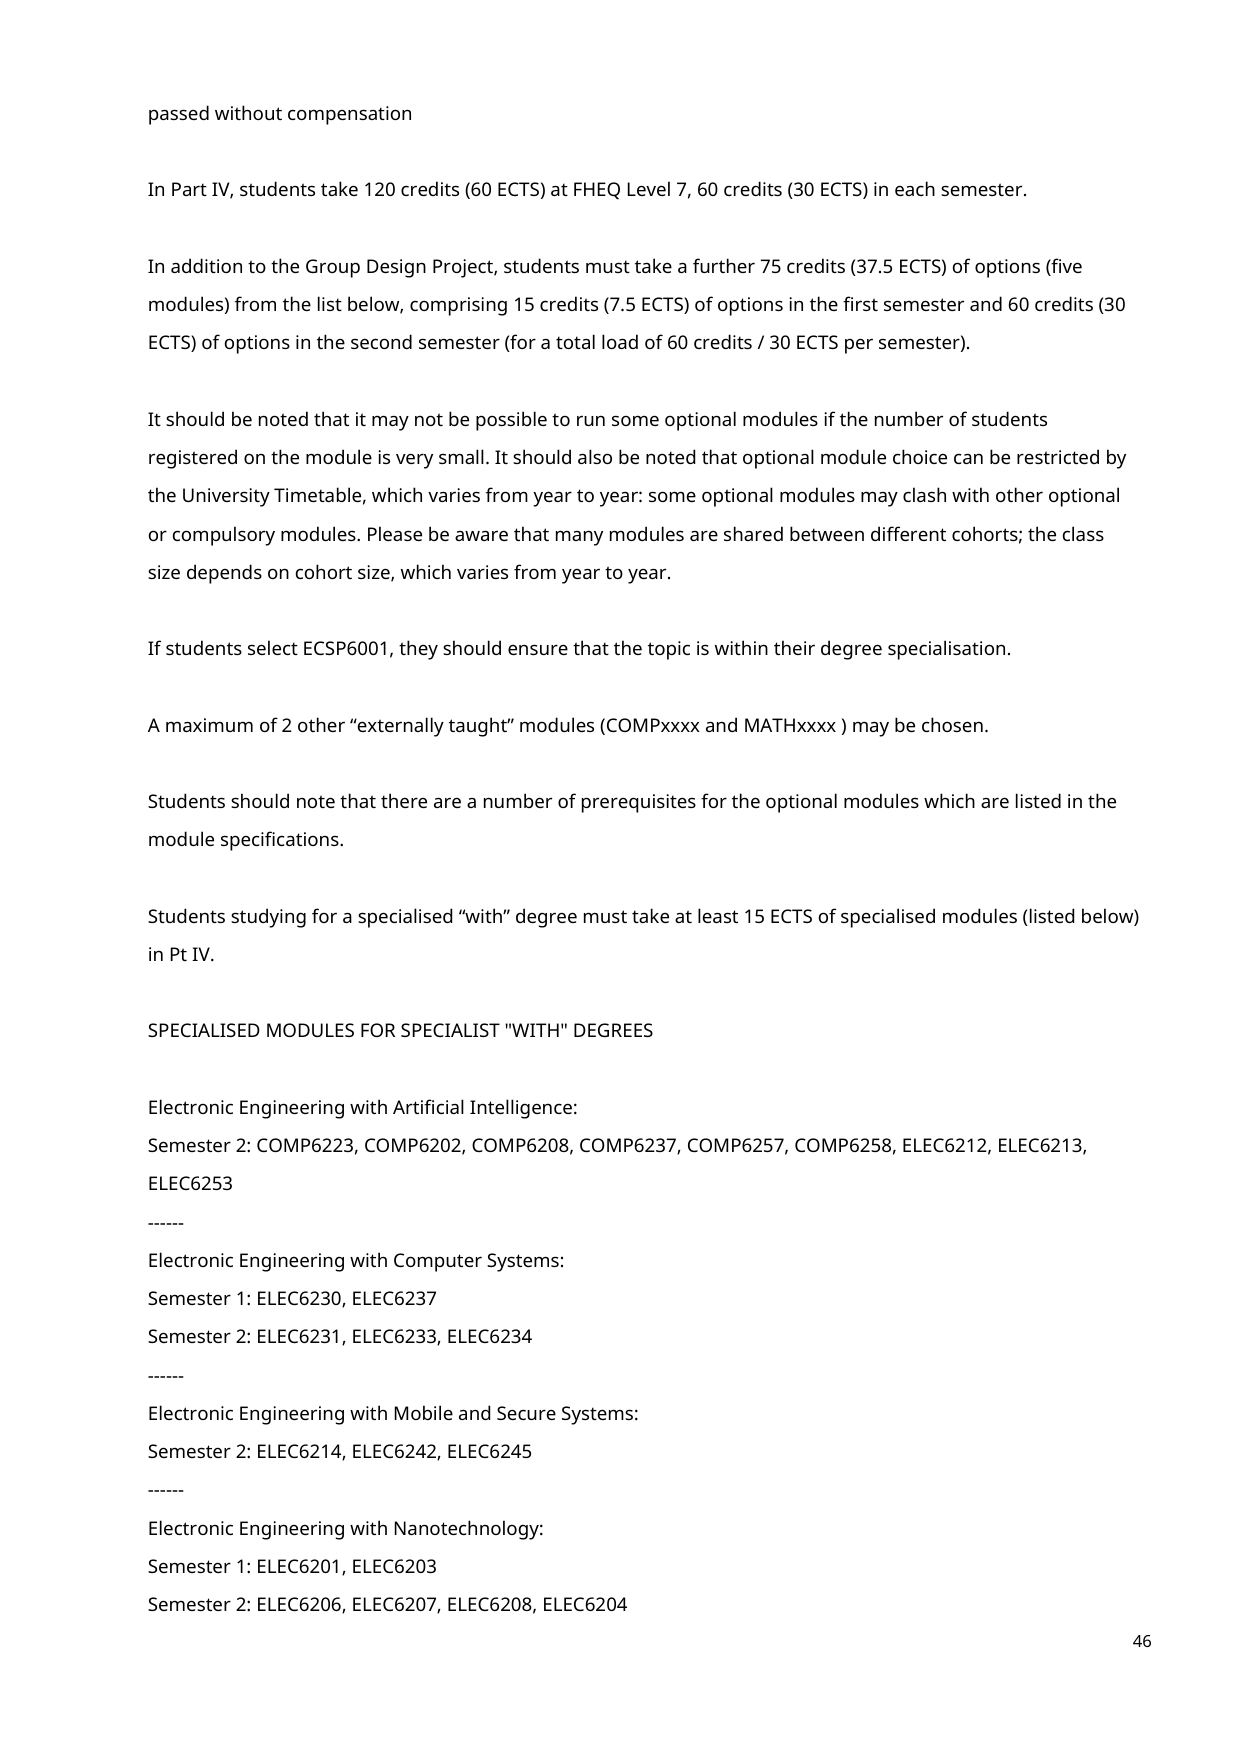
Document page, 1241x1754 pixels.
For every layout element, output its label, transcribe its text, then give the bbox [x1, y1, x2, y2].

table_cell passed without compensation In Part IV, students take 120 credits (60 ECTS) at FHEQ Level 7, 60 credits (30 ECTS) in each semester. In addition to the Group Design Project, students must take a further 75 credits (37.5 ECTS) of options (five modules) from the list below, comprising 15 credits (7.5 ECTS) of options in the first semester and 60 credits (30 ECTS) of options in the second semester (for a total load of 60 credits / 30 ECTS per semester). It should be noted that it may not be possible to run some optional modules if the number of students registered on the module is very small. It should also be noted that optional module choice can be restricted by the University Timetable, which varies from year to year: some optional modules may clash with other optional or compulsory modules. Please be aware that many modules are shared between different cohorts; the class size depends on cohort size, which varies from year to year. If students select ECSP6001, they should ensure that the topic is within their degree specialisation. A maximum of 2 other “externally taught” modules (COMPxxxx and MATHxxxx ) may be chosen. Students should note that there are a number of prerequisites for the optional modules which are listed in the module specifications. Students studying for a specialised “with” degree must take at least 15 ECTS of specialised modules (listed below) in Pt IV. SPECIALISED MODULES FOR SPECIALIST "WITH" DEGREES Electronic Engineering with Artificial Intelligence: Semester 2: COMP6223, COMP6202, COMP6208, COMP6237, COMP6257, COMP6258, ELEC6212, ELEC6213, ELEC6253 ------ Electronic Engineering with Computer Systems: Semester 1: ELEC6230, ELEC6237 Semester 2: ELEC6231, ELEC6233, ELEC6234 ------ Electronic Engineering with Mobile and Secure Systems: Semester 2: ELEC6214, ELEC6242, ELEC6245 ------ Electronic Engineering with Nanotechnology: Semester 1: ELEC6201, ELEC6203 Semester 2: ELEC6206, ELEC6207, ELEC6208, ELEC6204 [136, 99, 1152, 1617]
